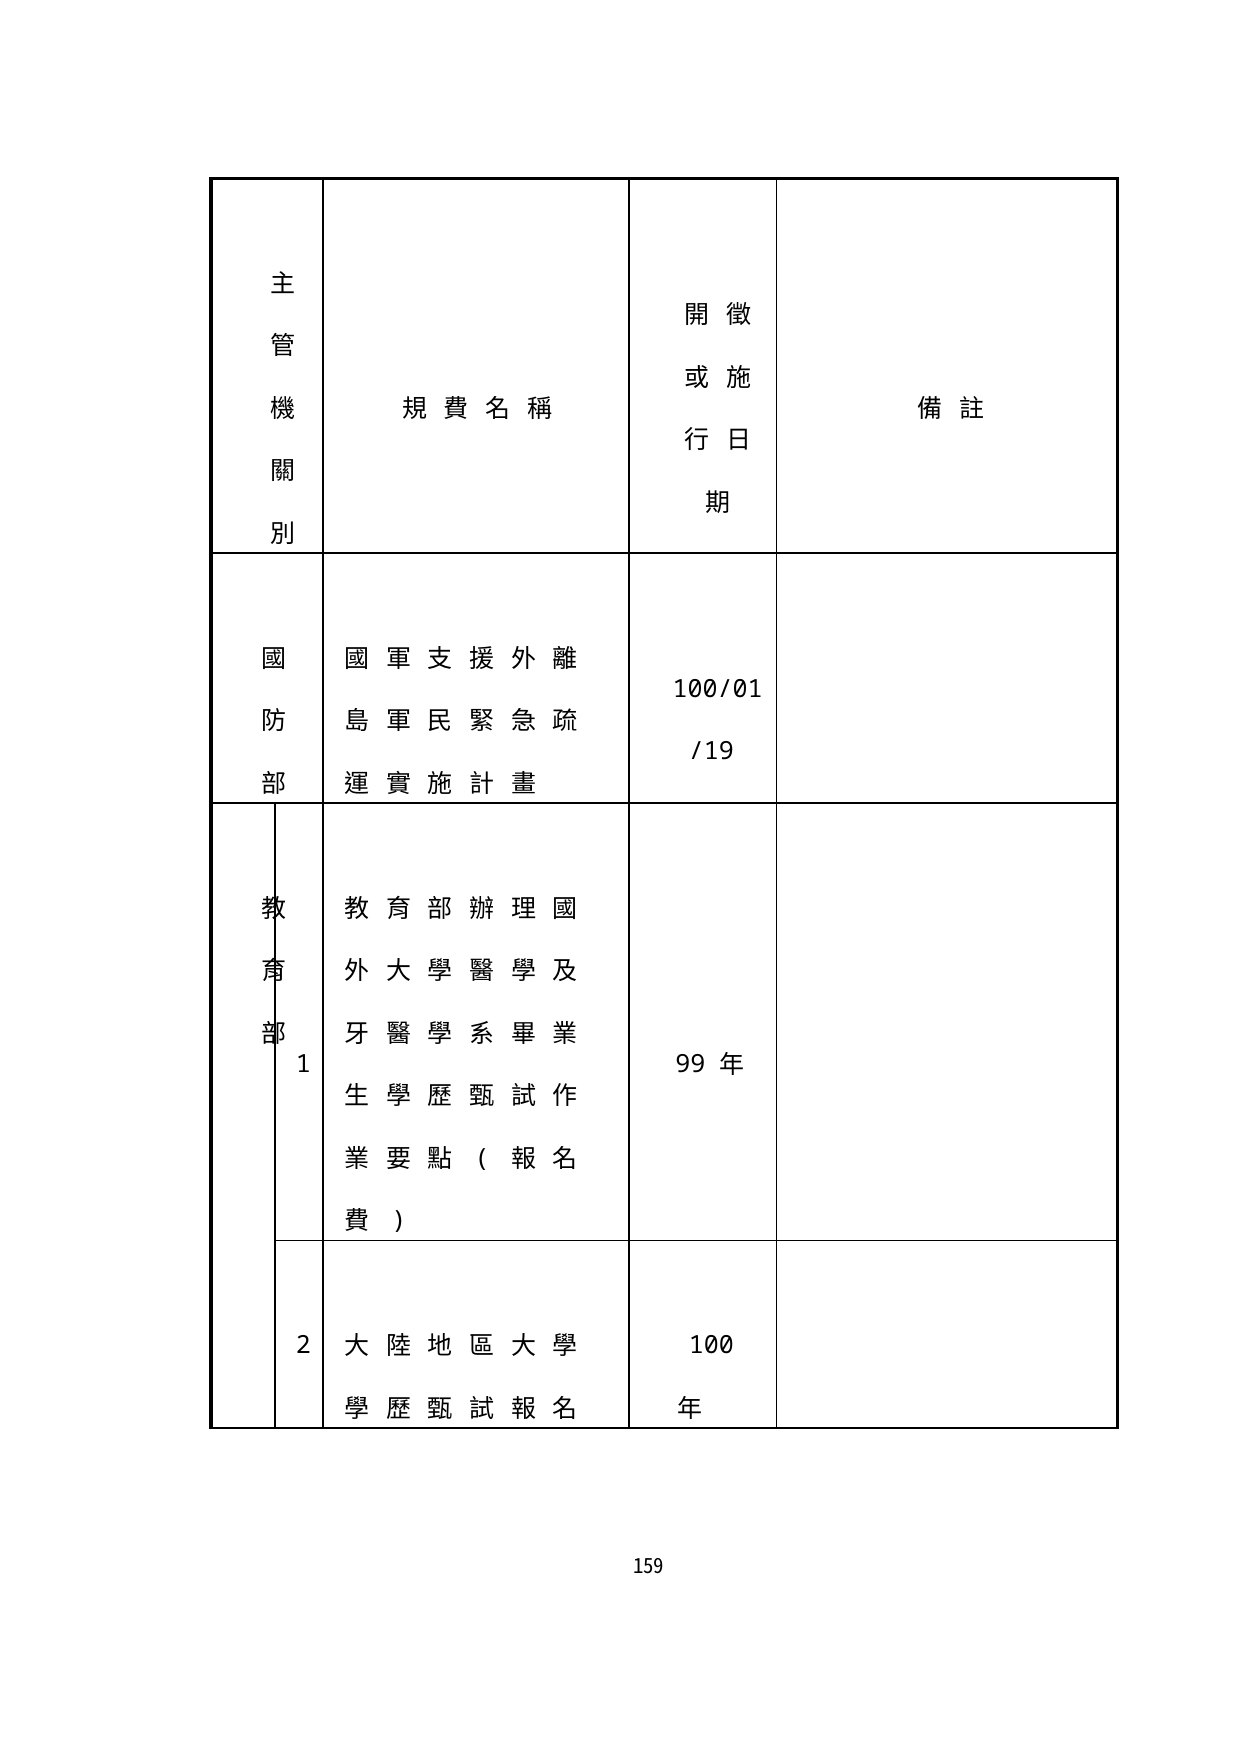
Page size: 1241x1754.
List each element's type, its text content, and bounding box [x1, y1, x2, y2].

table_cell 1 [276, 804, 322, 1240]
table_header 規費名稱 [324, 180, 628, 552]
table_cell [777, 1241, 1116, 1427]
table_cell [777, 554, 1116, 802]
table_cell 大陸地區大學學歷甄試報名 [324, 1241, 628, 1427]
table_cell 100/01/19 [630, 554, 776, 802]
table_cell 國防部 [213, 554, 322, 802]
table_cell 99年 [630, 804, 776, 1240]
table_cell [777, 804, 1116, 1240]
table_header 開徵或施行日期 [630, 180, 776, 552]
table_header 主管機關別 [213, 180, 322, 552]
table_cell 教育部辦理國外大學醫學及牙醫學系畢業生學歷甄試作業要點(報名費) [324, 804, 628, 1240]
table_cell 國軍支援外離島軍民緊急疏運實施計畫 [324, 554, 628, 802]
table_header 備註 [777, 180, 1116, 552]
table_cell 100年 [630, 1241, 776, 1427]
table_cell 2 [276, 1241, 322, 1427]
table_cell 教育部 [213, 804, 274, 1427]
